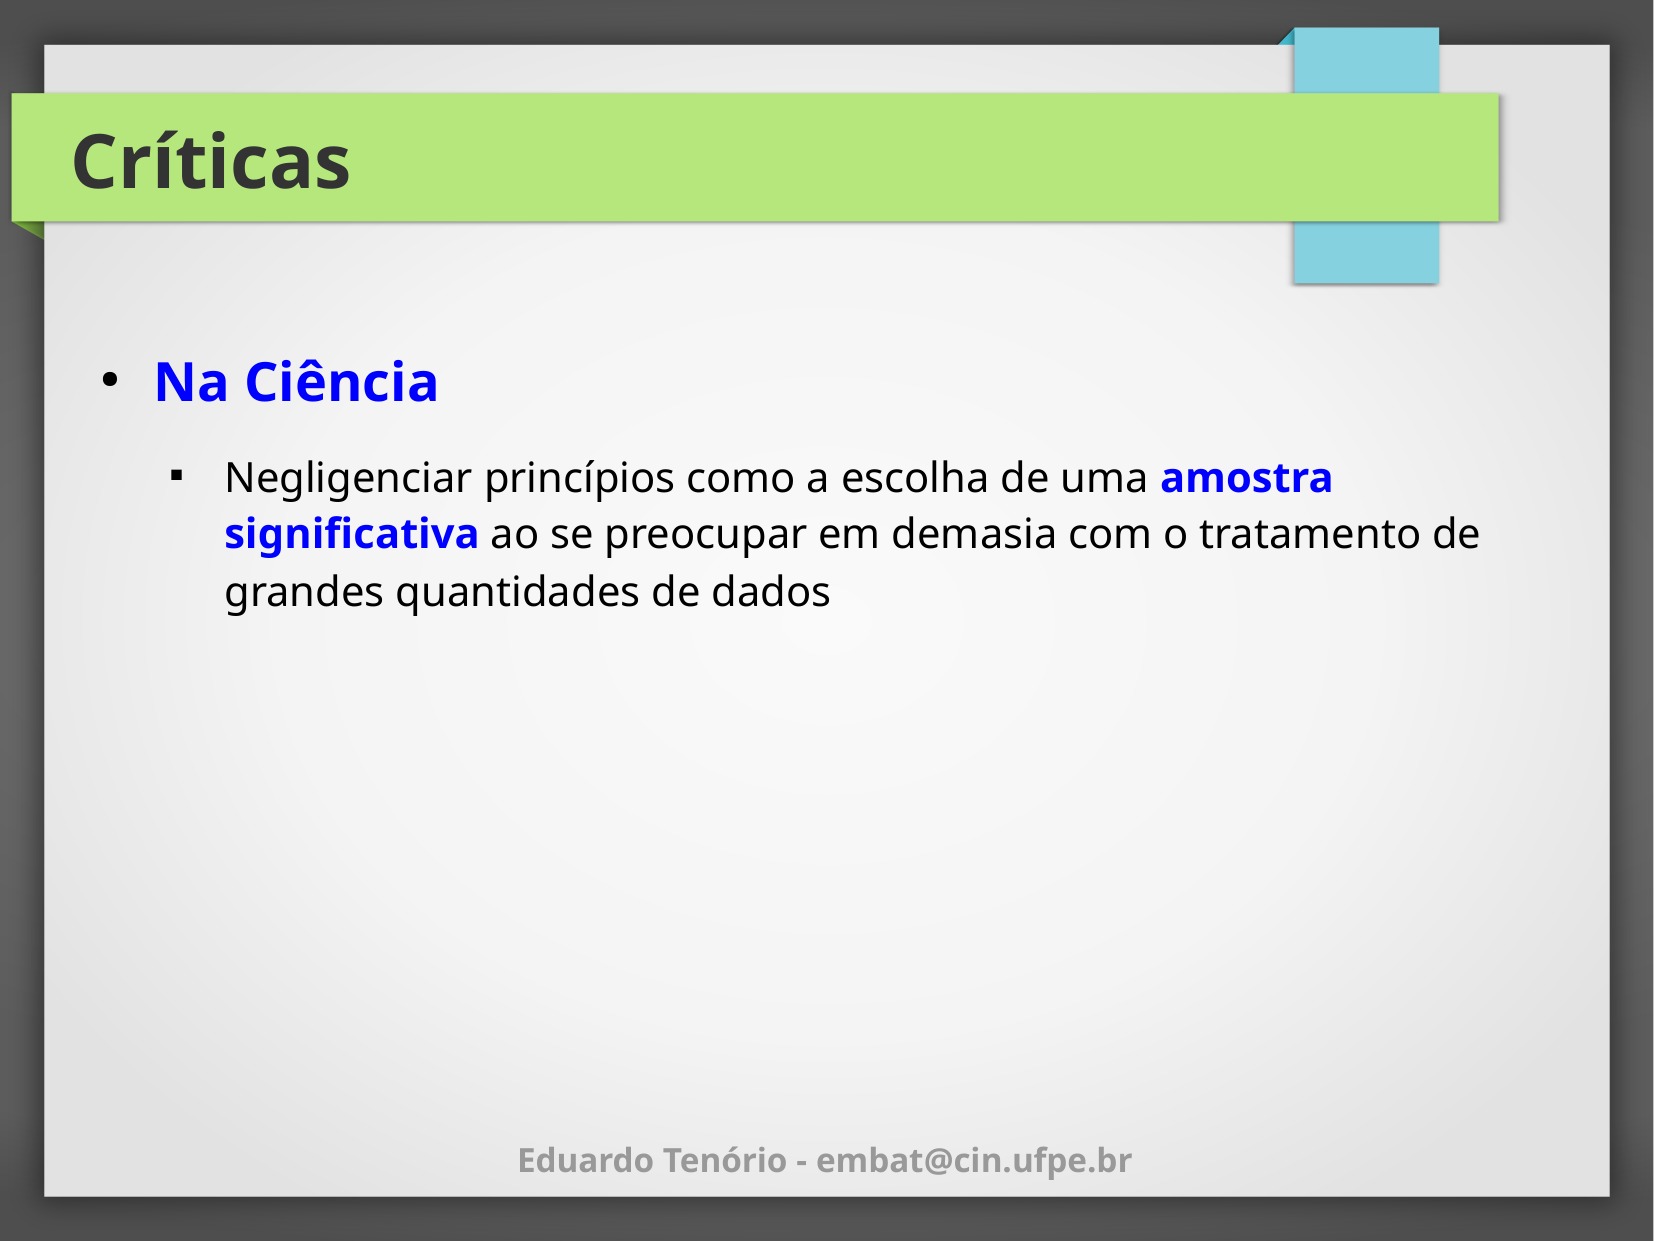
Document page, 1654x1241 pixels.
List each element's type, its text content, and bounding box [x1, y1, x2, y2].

picture [0, 0, 1654, 1241]
text_box Eduardo Tenório - embat@cin.ufpe.br [45, 1130, 1606, 1201]
title Críticas [70, 97, 1229, 221]
list Na Ciência Negligenciar princípios como a escolha de uma amostra significativa ao se preocupar em demasia com o tratamento de grandes quantidades de dados [82, 343, 1538, 1063]
